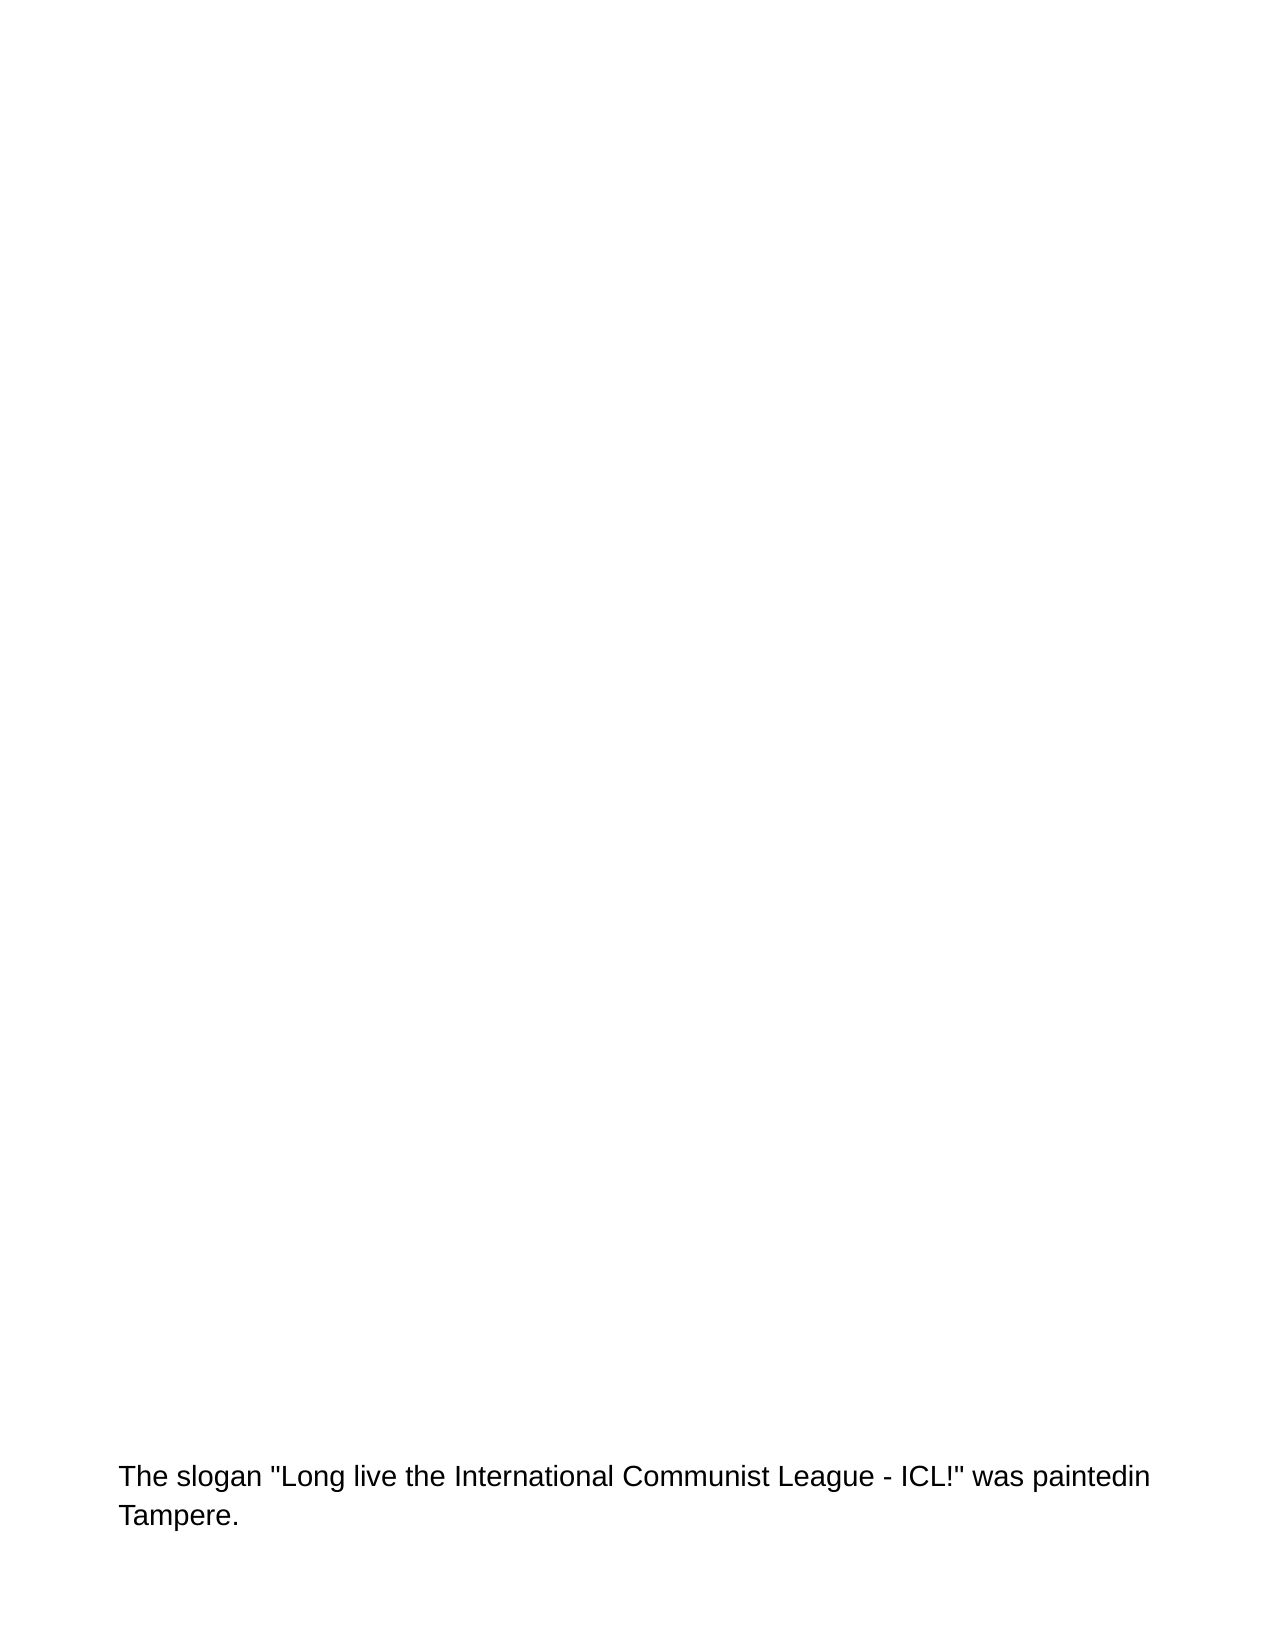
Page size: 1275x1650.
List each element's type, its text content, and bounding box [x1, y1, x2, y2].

text The slogan "Long live the International Communist League - ICL!" was paintedin Tampere. [118, 1459, 1157, 1532]
